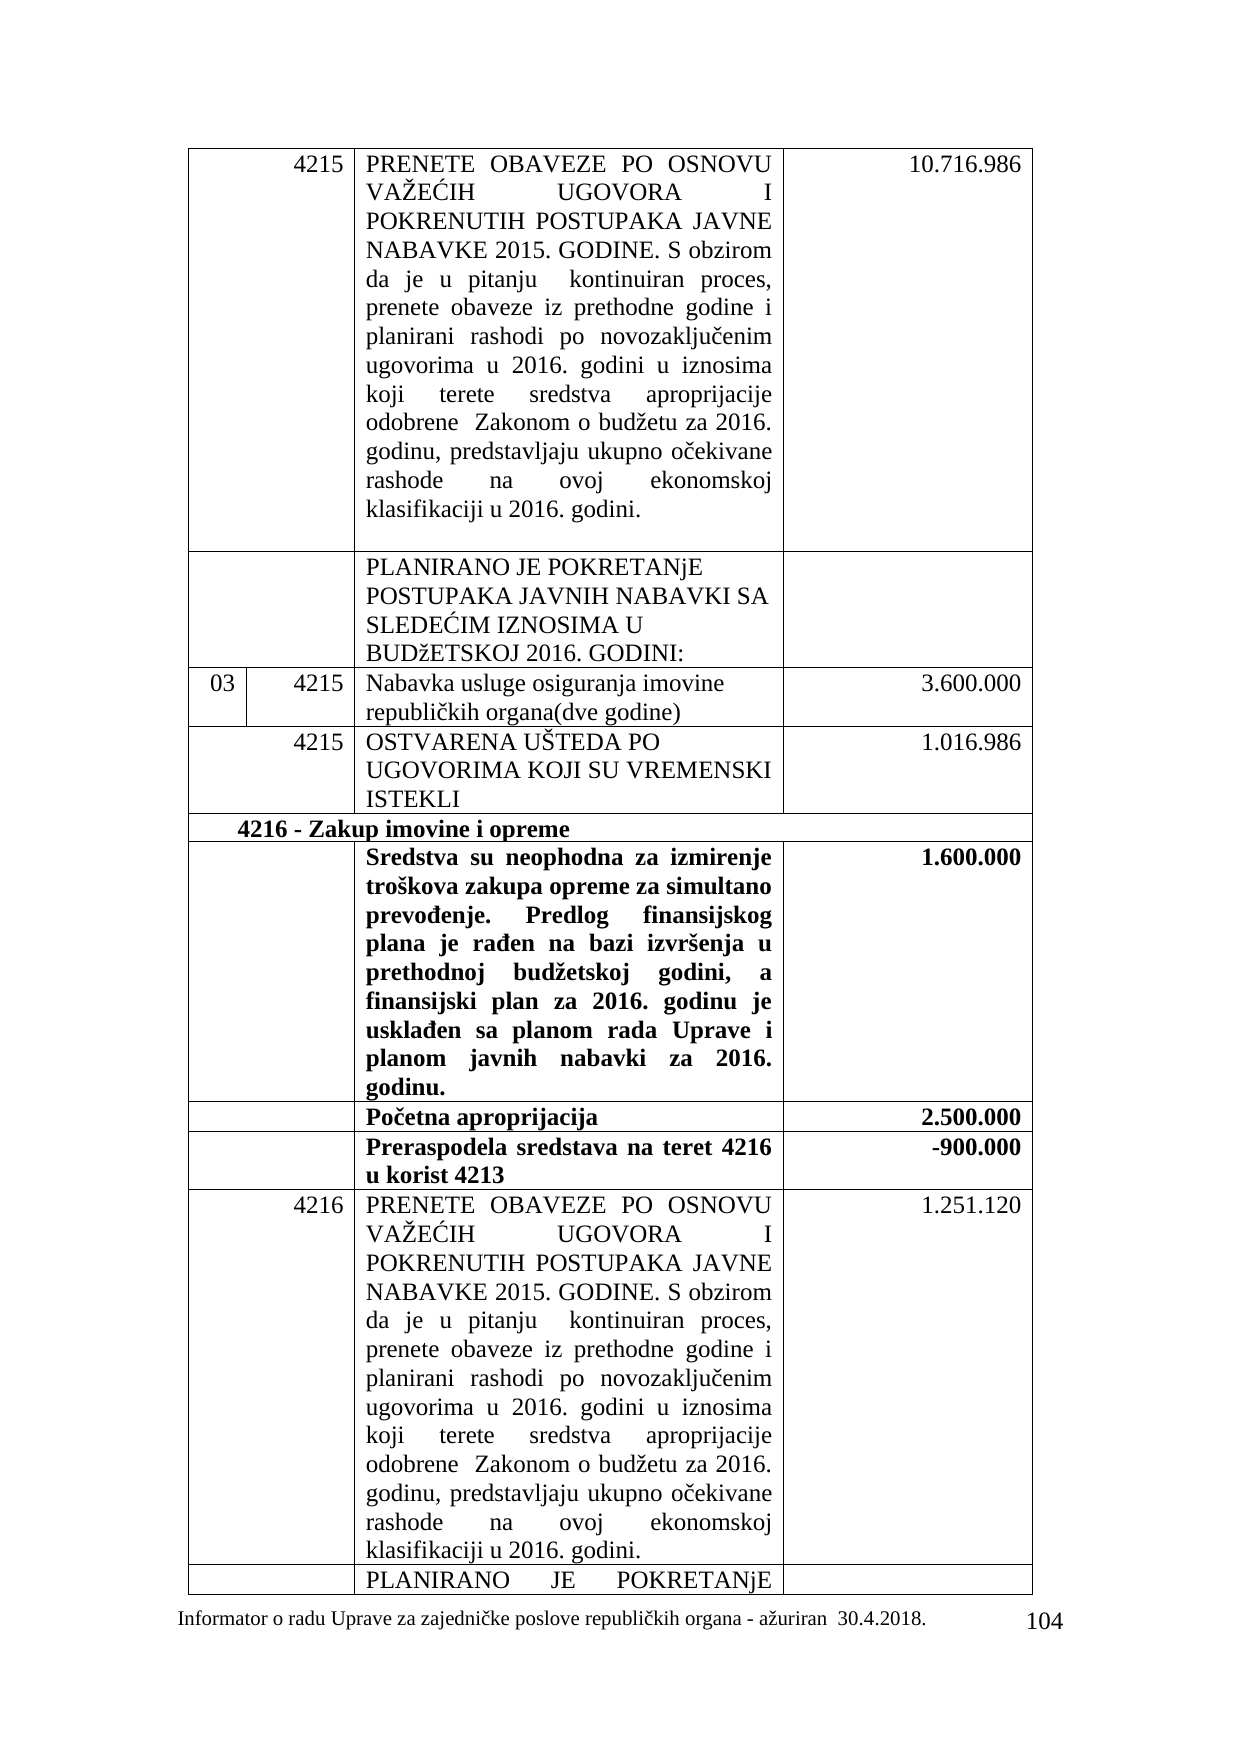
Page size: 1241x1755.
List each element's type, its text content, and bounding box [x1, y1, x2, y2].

table_cell [784, 1565, 1032, 1594]
table_cell OSTVARENA UŠTEDA PO UGOVORIMA KOJI SU VREMENSKI ISTEKLI [355, 727, 783, 813]
table_cell [1033, 1189, 1074, 1564]
table_cell [1033, 841, 1074, 1101]
table_cell 03 [189, 668, 246, 726]
table_cell 4216 - Zakup imovine i opreme [189, 814, 1032, 841]
table_cell [1033, 813, 1074, 841]
table_cell Početna aproprijacija [355, 1102, 783, 1131]
table_cell -900.000 [784, 1132, 1032, 1189]
table_cell Preraspodela sredstava na teret 4216 u korist 4213 [355, 1132, 783, 1189]
table_cell [1033, 551, 1074, 667]
table_cell [1033, 1131, 1074, 1189]
table_cell 1.016.986 [784, 727, 1032, 813]
table_cell 1.251.120 [784, 1190, 1032, 1564]
table_cell 4215 [189, 149, 354, 551]
table_cell [189, 1565, 354, 1594]
table_cell [1033, 726, 1074, 813]
table_cell [189, 552, 354, 667]
table_cell [189, 1132, 354, 1189]
table_cell 4216 [189, 1190, 354, 1564]
table_cell 2.500.000 [784, 1102, 1032, 1131]
table_cell 3.600.000 [784, 668, 1032, 726]
table_cell [1033, 1101, 1074, 1131]
table_cell [1033, 1564, 1074, 1594]
table_cell PRENETE OBAVEZE PO OSNOVU VAŽEĆIH UGOVORA I POKRENUTIH POSTUPAKA JAVNE NABAVKE 2015. GODINE. S obzirom da je u pitanju kontinuiran proces, prenete obaveze iz prethodne godine i planirani rashodi po novozaklјučenim ugovorima u 2016. godini u iznosima koji terete sredstva aproprijacije odobrene Zakonom o budžetu za 2016. godinu, predstavlјaju ukupno očekivane rashode na ovoj ekonomskoj klasifikaciji u 2016. godini. [355, 149, 783, 551]
table_cell Sredstva su neophodna za izmirenje troškova zakupa opreme za simultano prevođenje. Predlog finansijskog plana je rađen na bazi izvršenja u prethodnoj budžetskoj godini, a finansijski plan za 2016. godinu je usklađen sa planom rada Uprave i planom javnih nabavki za 2016. godinu. [355, 842, 783, 1101]
table_cell [1033, 148, 1074, 551]
table_cell 1.600.000 [784, 842, 1032, 1101]
table_cell PLANIRANO JE POKRETANјE [355, 1565, 783, 1594]
table_cell 4215 [189, 727, 354, 813]
table_cell [784, 552, 1032, 667]
table_cell PLANIRANO JE POKRETANјE POSTUPAKA JAVNIH NABAVKI SA SLEDEĆIM IZNOSIMA U BUDžETSKOJ 2016. GODINI: [355, 552, 783, 667]
table_cell 4215 [247, 668, 354, 726]
table_cell [189, 842, 354, 1101]
table_cell PRENETE OBAVEZE PO OSNOVU VAŽEĆIH UGOVORA I POKRENUTIH POSTUPAKA JAVNE NABAVKE 2015. GODINE. S obzirom da je u pitanju kontinuiran proces, prenete obaveze iz prethodne godine i planirani rashodi po novozaklјučenim ugovorima u 2016. godini u iznosima koji terete sredstva aproprijacije odobrene Zakonom o budžetu za 2016. godinu, predstavlјaju ukupno očekivane rashode na ovoj ekonomskoj klasifikaciji u 2016. godini. [355, 1190, 783, 1564]
table_cell [1033, 667, 1074, 726]
table_cell 10.716.986 [784, 149, 1032, 551]
table_cell [189, 1102, 354, 1131]
table_cell Nabavka usluge osiguranja imovine republičkih organa(dve godine) [355, 668, 783, 726]
